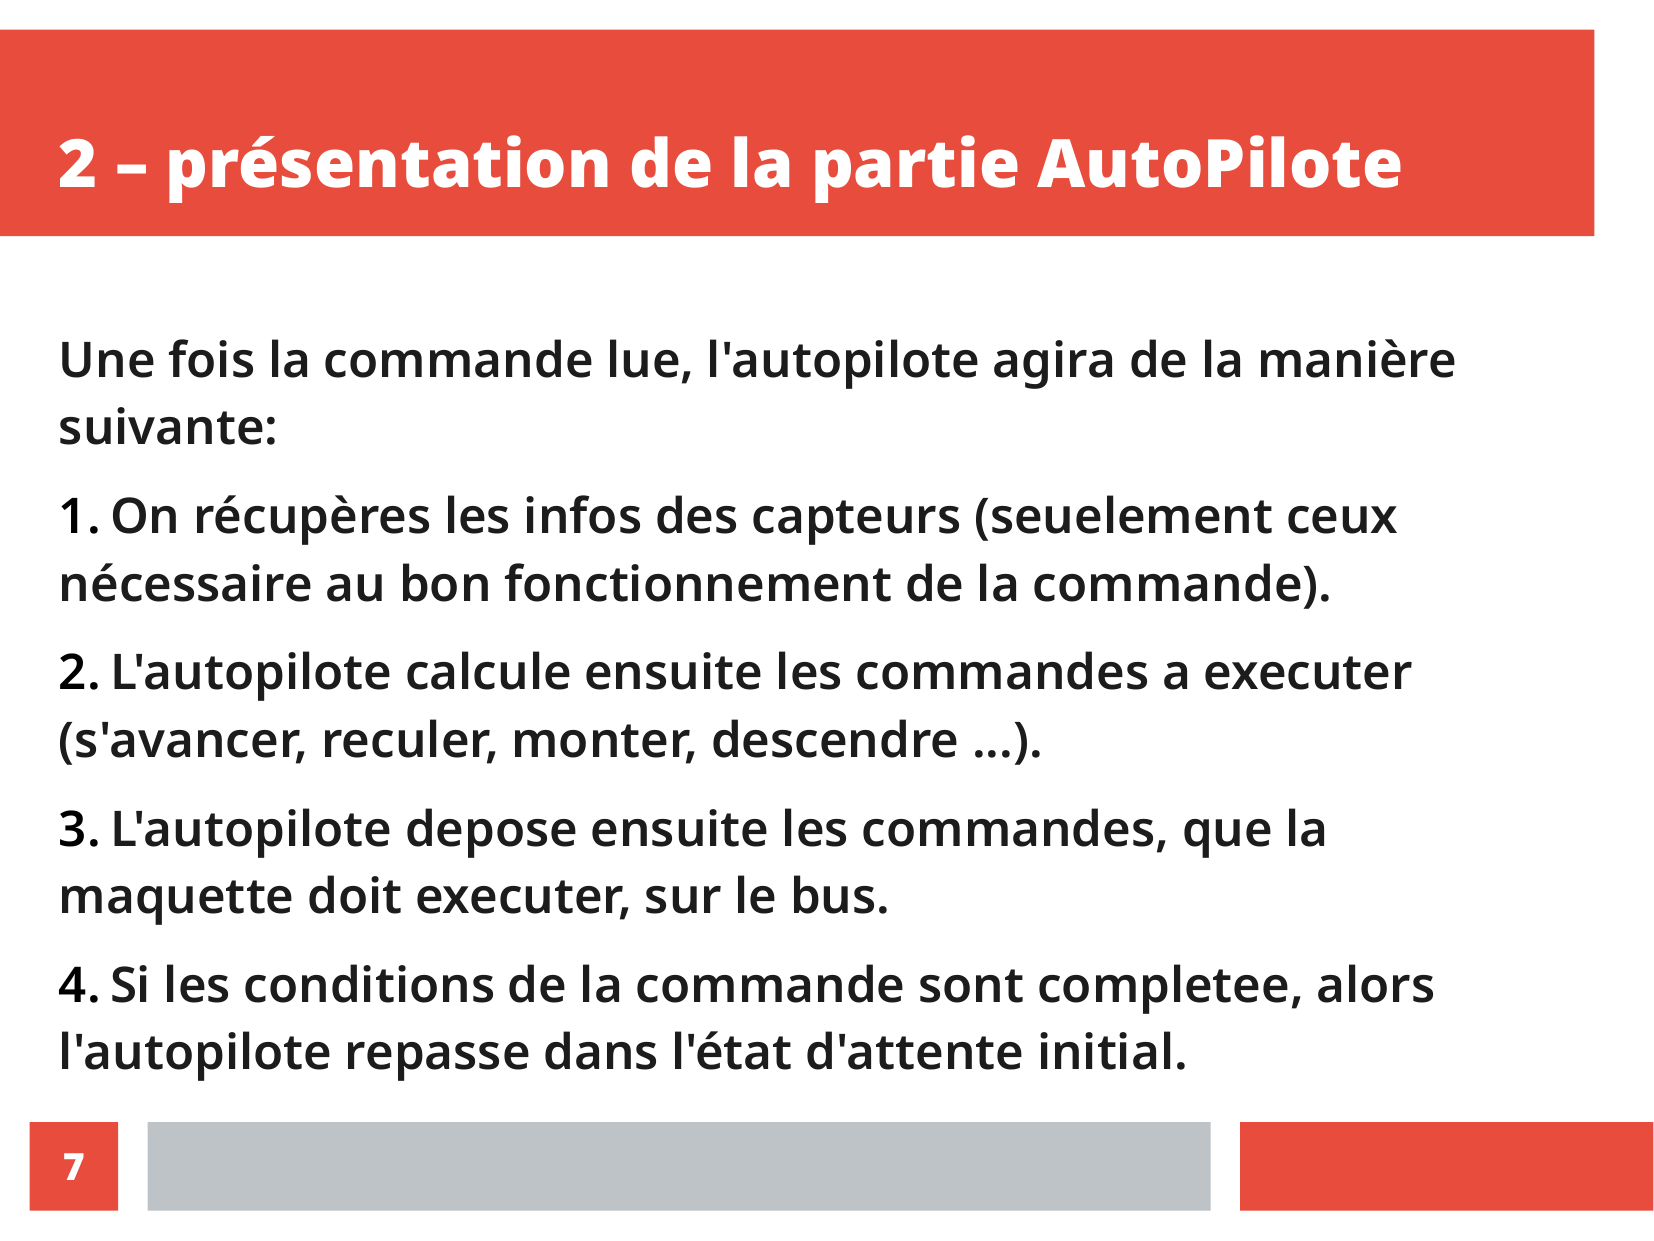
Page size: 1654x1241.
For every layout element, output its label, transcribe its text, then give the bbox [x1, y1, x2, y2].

list Une fois la commande lue, l'autopilote agira de la manière suivante: On récupères les infos des capteurs (seuelement ceux nécessaire au bon fonctionnement de la commande). L'autopilote calcule ensuite les commandes a executer (s'avancer, reculer, monter, descendre ...). L'autopilote depose ensuite les commandes, que la maquette doit executer, sur le bus. Si les conditions de la commande sont completee, alors l'autopilote repasse dans l'état d'attente initial. [59, 324, 1565, 1093]
title 2 – présentation de la partie AutoPilote [59, 59, 1595, 207]
